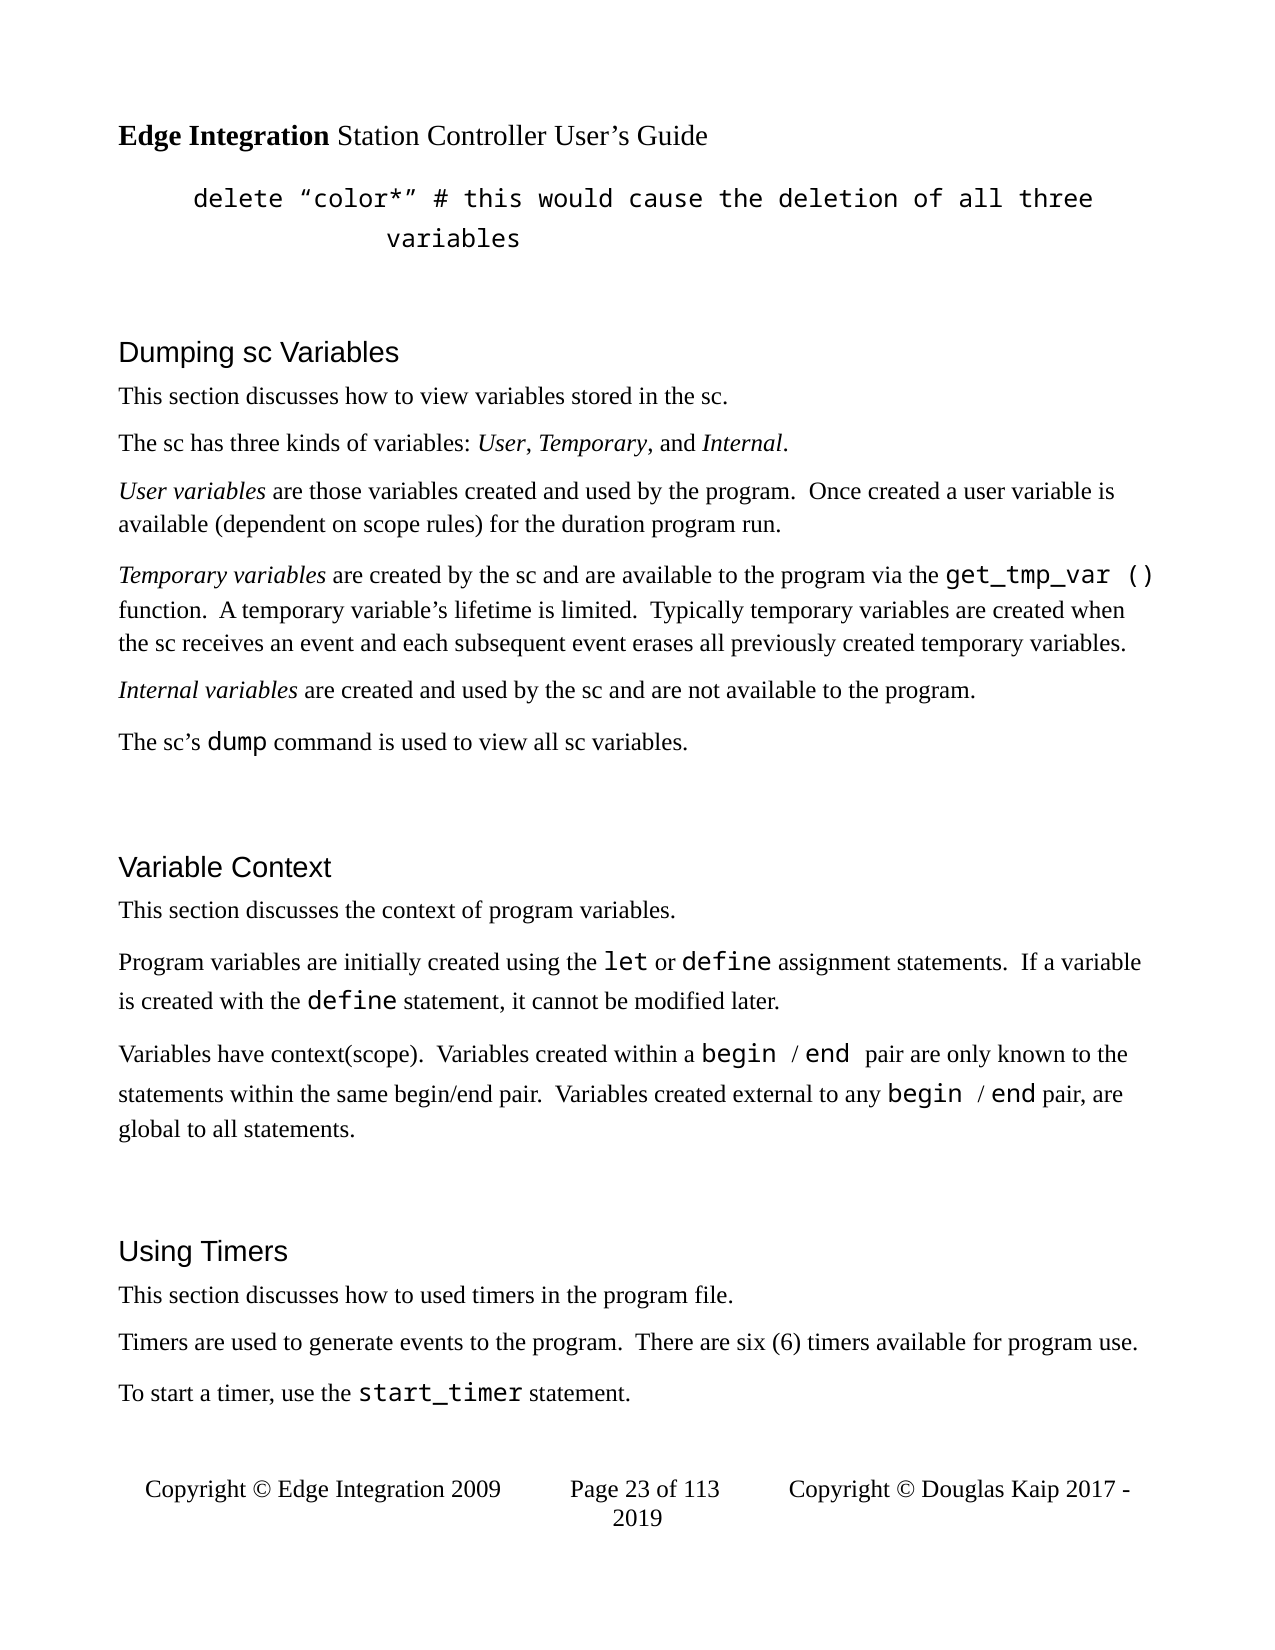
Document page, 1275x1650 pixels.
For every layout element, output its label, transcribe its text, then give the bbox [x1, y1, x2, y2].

text Variables have context(scope). Variables created within a begin / end pair are only known to the statements within the same begin/end pair. Variables created external to any begin / end pair, are global to all statements. [118, 1036, 1157, 1142]
subtitle Dumping sc Variables [118, 335, 1157, 368]
subtitle Using Timers [118, 1234, 1157, 1267]
text This section discusses the context of program variables. [118, 896, 1157, 924]
text The sc has three kinds of variables: User, Temporary, and Internal. [118, 428, 1157, 457]
text Program variables are initially created using the let or define assignment statements. If a variable is created with the define statement, it cannot be modified later. [118, 943, 1157, 1016]
text To start a timer, use the start_timer statement. [118, 1375, 1157, 1409]
text Internal variables are created and used by the sc and are not available to the program. [118, 676, 1157, 704]
text Timers are used to generate events to the program. There are six (6) timers available for program use. [118, 1327, 1157, 1356]
text The sc’s dump command is used to view all sc variables. [118, 723, 1157, 757]
text delete “color*” # this would cause the deletion of all three variables [193, 181, 1157, 254]
subtitle Variable Context [118, 849, 1157, 883]
text This section discusses how to view variables stored in the sc. [118, 381, 1157, 409]
text User variables are those variables created and used by the program. Once created a user variable is available (dependent on scope rules) for the duration program run. [118, 476, 1157, 538]
text Temporary variables are created by the sc and are available to the program via the get_tmp_var () function. A temporary variable’s lifetime is limited. Typically temporary variables are created when the sc receives an event and each subsequent event erases all previously created temporary variables. [118, 557, 1157, 657]
text This section discusses how to used timers in the program file. [118, 1280, 1157, 1309]
